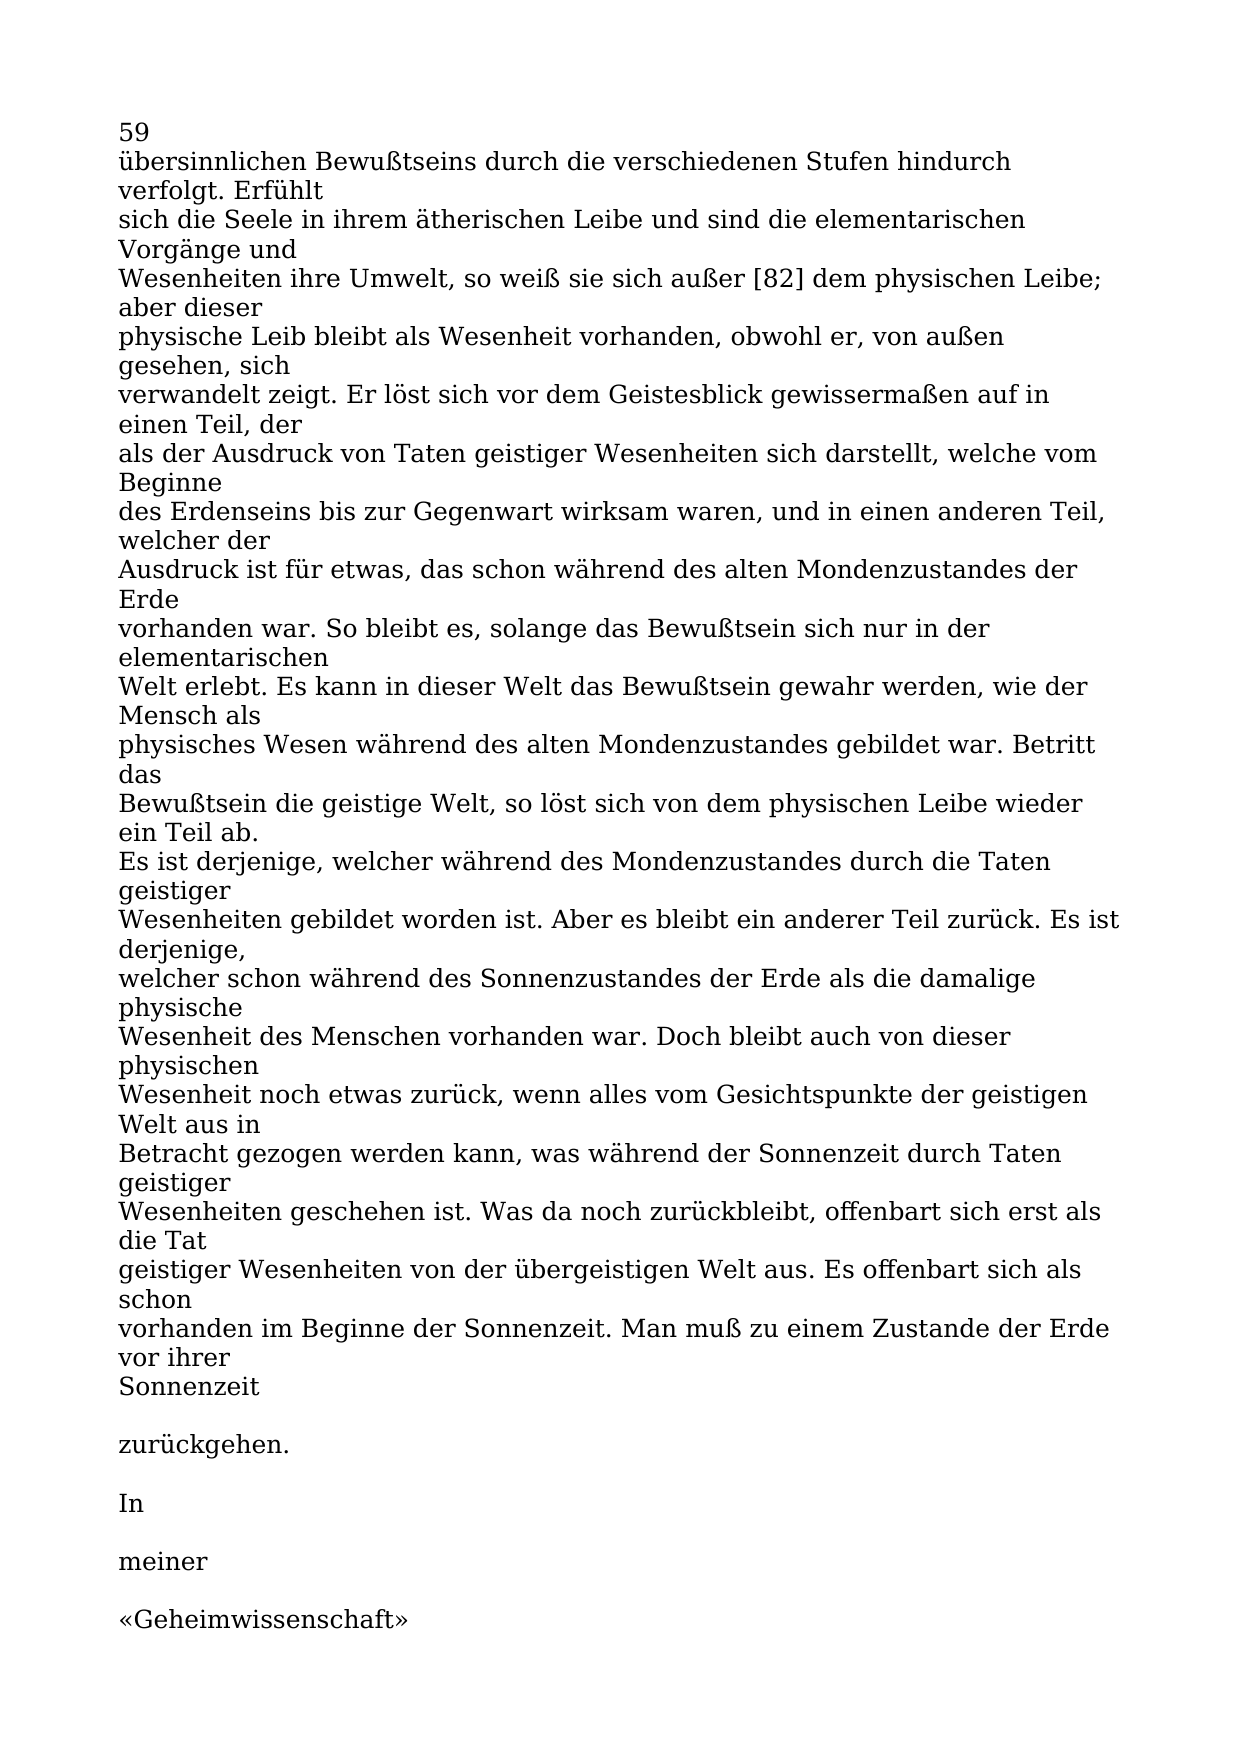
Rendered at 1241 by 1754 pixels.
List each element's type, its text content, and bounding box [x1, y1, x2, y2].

text geistiger Wesenheiten von der übergeistigen Welt aus. Es offenbart sich als schon [118, 1256, 1122, 1314]
text verwandelt zeigt. Er löst sich vor dem Geistesblick gewissermaßen auf in einen Teil, der [118, 381, 1122, 439]
text vorhanden war. So bleibt es, solange das Bewußtsein sich nur in der elementarischen [118, 614, 1122, 672]
text Es ist derjenige, welcher während des Mondenzustandes durch die Taten geistiger [118, 847, 1122, 906]
text physische Leib bleibt als Wesenheit vorhanden, obwohl er, von außen gesehen, sich [118, 322, 1122, 381]
text vorhanden im Beginne der Sonnenzeit. Man muß zu einem Zustande der Erde vor ihrer [118, 1314, 1122, 1372]
text Wesenheiten geschehen ist. Was da noch zurückbleibt, offenbart sich erst als die Tat [118, 1197, 1122, 1256]
text meiner [118, 1547, 1122, 1576]
text übersinnlichen Bewußtseins durch die verschiedenen Stufen hindurch verfolgt. Erfühlt [118, 147, 1122, 206]
text als der Ausdruck von Taten geistiger Wesenheiten sich darstellt, welche vom Beginne [118, 439, 1122, 497]
text Bewußtsein die geistige Welt, so löst sich von dem physischen Leibe wieder ein Teil ab. [118, 789, 1122, 847]
text Ausdruck ist für etwas, das schon während des alten Mondenzustandes der Erde [118, 556, 1122, 614]
text 59 [118, 118, 1122, 147]
text zurückgehen. [118, 1431, 1122, 1460]
text Wesenheit des Menschen vorhanden war. Doch bleibt auch von dieser physischen [118, 1022, 1122, 1081]
text welcher schon während des Sonnenzustandes der Erde als die damalige physische [118, 964, 1122, 1022]
text Wesenheit noch etwas zurück, wenn alles vom Gesichtspunkte der geistigen Welt aus in [118, 1081, 1122, 1139]
text Welt erlebt. Es kann in dieser Welt das Bewußtsein gewahr werden, wie der Mensch als [118, 672, 1122, 731]
text Wesenheiten gebildet worden ist. Aber es bleibt ein anderer Teil zurück. Es ist derjenige, [118, 906, 1122, 964]
text Betracht gezogen werden kann, was während der Sonnenzeit durch Taten geistiger [118, 1139, 1122, 1197]
text physisches Wesen während des alten Mondenzustandes gebildet war. Betritt das [118, 731, 1122, 789]
text Wesenheiten ihre Umwelt, so weiß sie sich außer [82] dem physischen Leibe; aber dieser [118, 264, 1122, 322]
text sich die Seele in ihrem ätherischen Leibe und sind die elementarischen Vorgänge und [118, 206, 1122, 264]
text In [118, 1489, 1122, 1518]
text «Geheimwissenschaft» [118, 1606, 1122, 1635]
text Sonnenzeit [118, 1372, 1122, 1401]
text des Erdenseins bis zur Gegenwart wirksam waren, und in einen anderen Teil, welcher der [118, 497, 1122, 556]
